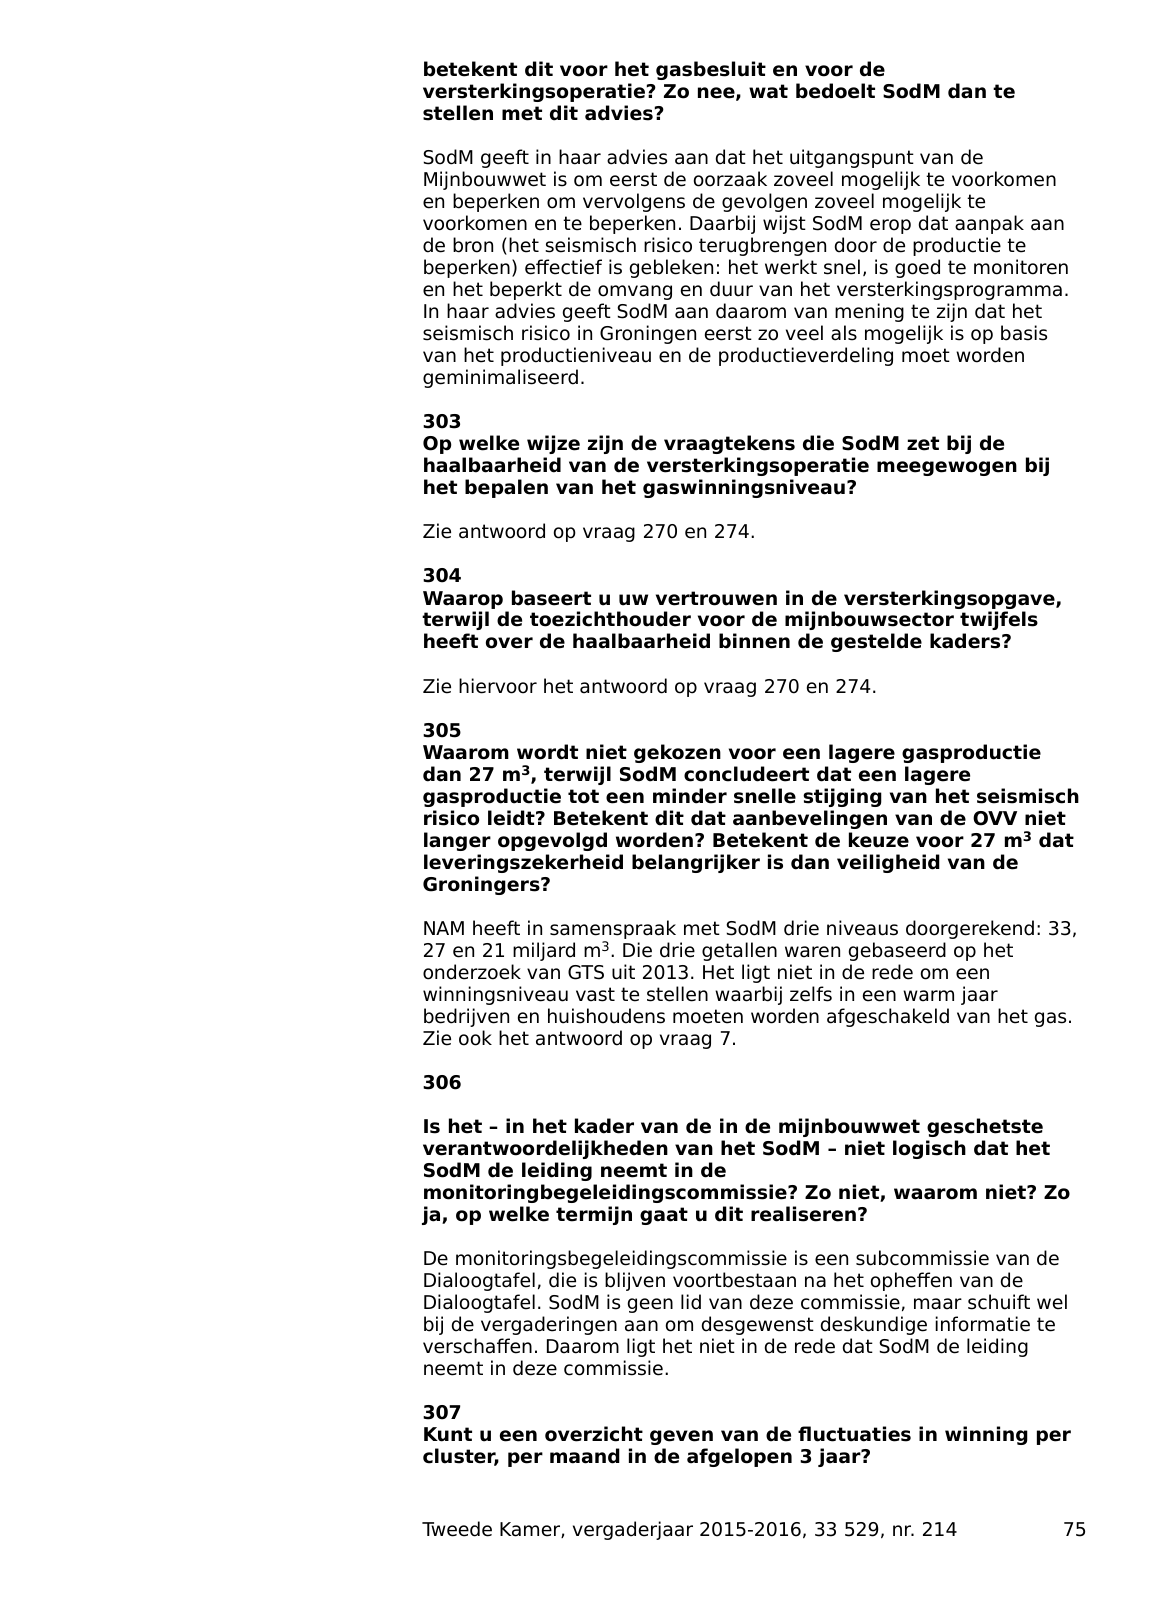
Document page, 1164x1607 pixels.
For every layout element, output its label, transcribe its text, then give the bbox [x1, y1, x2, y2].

text Kunt u een overzicht geven van de fluctuaties in winning per cluster, per maand in de afgelopen 3 jaar? [422, 1424, 1087, 1468]
text SodM geeft in haar advies aan dat het uitgangspunt van de Mijnbouwwet is om eerst de oorzaak zoveel mogelijk te voorkomen en beperken om vervolgens de gevolgen zoveel mogelijk te voorkomen en te beperken. Daarbij wijst SodM erop dat aanpak aan de bron (het seismisch risico terugbrengen door de productie te beperken) effectief is gebleken: het werkt snel, is goed te monitoren en het beperkt de omvang en duur van het versterkingsprogramma. In haar advies geeft SodM aan daarom van mening te zijn dat het seismisch risico in Groningen eerst zo veel als mogelijk is op basis van het productieniveau en de productieverdeling moet worden geminimaliseerd. [422, 147, 1087, 389]
text 304 [422, 565, 1087, 587]
text De monitoringsbegeleidingscommissie is een subcommissie van de Dialoogtafel, die is blijven voortbestaan na het opheffen van de Dialoogtafel. SodM is geen lid van deze commissie, maar schuift wel bij de vergaderingen aan om desgewenst deskundige informatie te verschaffen. Daarom ligt het niet in de rede dat SodM de leiding neemt in deze commissie. [422, 1248, 1087, 1380]
text Zie hiervoor het antwoord op vraag 270 en 274. [422, 676, 1087, 697]
text betekent dit voor het gasbesluit en voor de versterkingsoperatie? Zo nee, wat bedoelt SodM dan te stellen met dit advies? [422, 59, 1087, 125]
text NAM heeft in samenspraak met SodM drie niveaus doorgerekend: 33, 27 en 21 miljard m3. Die drie getallen waren gebaseerd op het onderzoek van GTS uit 2013. Het ligt niet in de rede om een winningsniveau vast te stellen waarbij zelfs in een warm jaar bedrijven en huishoudens moeten worden afgeschakeld van het gas. Zie ook het antwoord op vraag 7. [422, 918, 1087, 1049]
text Op welke wijze zijn de vraagtekens die SodM zet bij de haalbaarheid van de versterkingsoperatie meegewogen bij het bepalen van het gaswinningsniveau? [422, 433, 1087, 499]
text Waarop baseert u uw vertrouwen in de versterkingsopgave, terwijl de toezichthouder voor de mijnbouwsector twijfels heeft over de haalbaarheid binnen de gestelde kaders? [422, 587, 1087, 653]
text Zie antwoord op vraag 270 en 274. [422, 521, 1087, 543]
text Is het – in het kader van de in de mijnbouwwet geschetste verantwoordelijkheden van het SodM – niet logisch dat het SodM de leiding neemt in de monitoringbegeleidingscommissie? Zo niet, waarom niet? Zo ja, op welke termijn gaat u dit realiseren? [422, 1116, 1087, 1226]
text 307 [422, 1402, 1087, 1424]
text 305 [422, 720, 1087, 742]
text 303 [422, 411, 1087, 433]
text Waarom wordt niet gekozen voor een lagere gasproductie dan 27 m3, terwijl SodM concludeert dat een lagere gasproductie tot een minder snelle stijging van het seismisch risico leidt? Betekent dit dat aanbevelingen van de OVV niet langer opgevolgd worden? Betekent de keuze voor 27 m3 dat leveringszekerheid belangrijker is dan veiligheid van de Groningers? [422, 742, 1087, 896]
text 306 [422, 1072, 1087, 1094]
